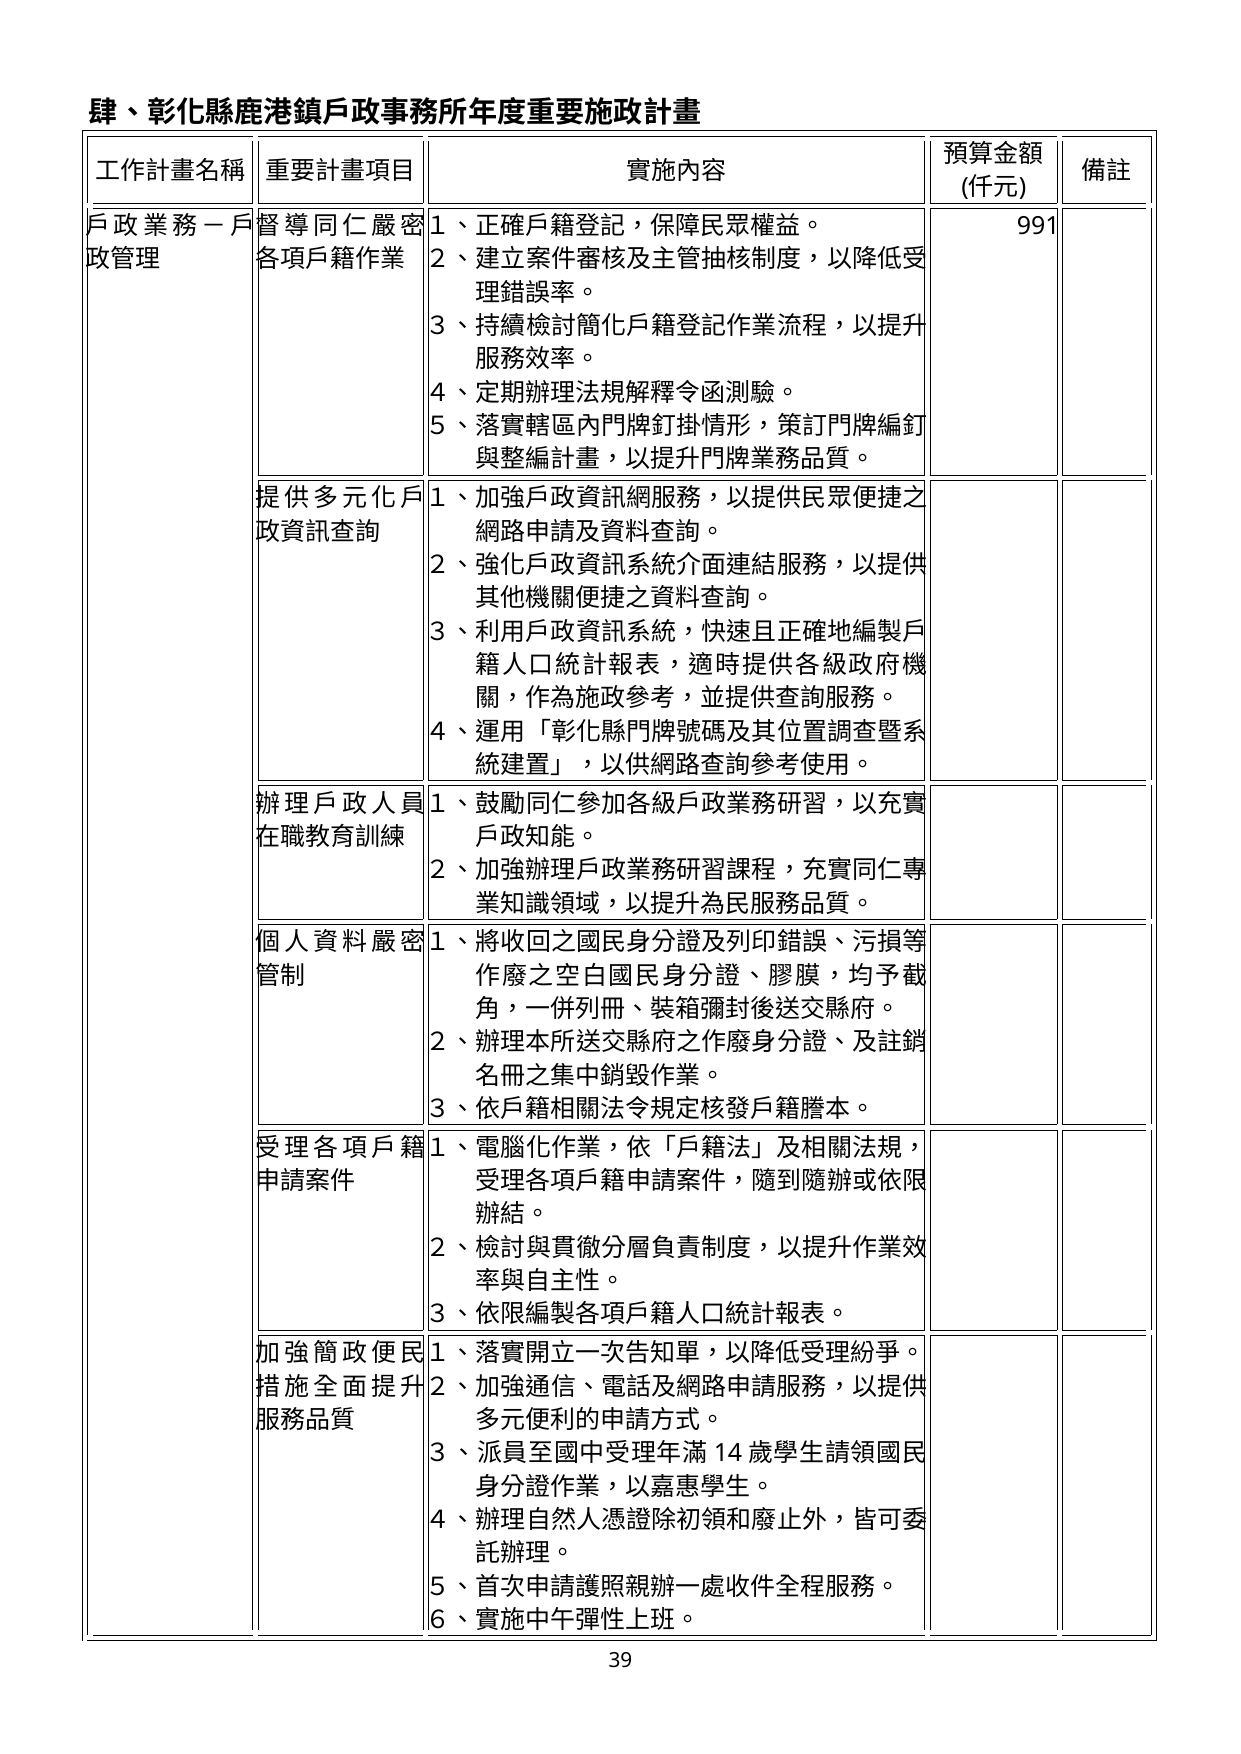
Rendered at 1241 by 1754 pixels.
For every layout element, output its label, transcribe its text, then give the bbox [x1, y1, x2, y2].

table_cell [1060, 475, 1154, 780]
table_cell [927, 1124, 1059, 1329]
table_cell [1060, 1330, 1154, 1635]
table_cell １、電腦化作業，依「戶籍法」及相關法規，受理各項戶籍申請案件，隨到隨辦或依限辦結。 ２、檢討與貫徹分層負責制度，以提升作業效率與自主性。 ３、依限編製各項戶籍人口統計報表。 [425, 1124, 927, 1329]
table_cell １、落實開立一次告知單，以降低受理紛爭。 ２、加強通信、電話及網路申請服務，以提供多元便利的申請方式。 ３、派員至國中受理年滿14歲學生請領國民身分證作業，以嘉惠學生。 ４、辦理自然人憑證除初領和廢止外，皆可委託辦理。 ５、首次申請護照親辦一處收件全程服務。 ６、實施中午彈性上班。 [425, 1330, 927, 1635]
table_cell [931, 925, 1057, 1124]
table_cell [1060, 780, 1154, 919]
table_cell [927, 1330, 1059, 1635]
table_cell [1060, 1124, 1154, 1329]
table_cell [927, 919, 1059, 1124]
table_header 預算金額(仟元) [927, 131, 1059, 202]
text 肆、彰化縣鹿港鎮戶政事務所年度重要施政計畫 [89, 89, 1152, 130]
table_cell 個人資料嚴密管制 [255, 919, 425, 1124]
table_cell [931, 1131, 1057, 1329]
table_cell [927, 780, 1059, 919]
table_cell [1060, 203, 1154, 474]
table_header 重要計畫項目 [255, 131, 425, 202]
table_cell [931, 481, 1057, 780]
table_cell 督導同仁嚴密各項戶籍作業 [255, 203, 425, 474]
table_cell [931, 786, 1057, 919]
table_cell 991 [927, 203, 1059, 474]
table_cell 辦理戶政人員在職教育訓練 [255, 780, 425, 919]
table_cell [1060, 919, 1154, 1124]
table_cell [927, 475, 1059, 780]
table_header 工作計畫名稱 [85, 131, 255, 202]
table_cell １、加強戶政資訊網服務，以提供民眾便捷之網路申請及資料查詢。 ２、強化戶政資訊系統介面連結服務，以提供其他機關便捷之資料查詢。 ３、利用戶政資訊系統，快速且正確地編製戶籍人口統計報表，適時提供各級政府機關，作為施政參考，並提供查詢服務。 ４、運用「彰化縣門牌號碼及其位置調查暨系統建置」，以供網路查詢參考使用。 [425, 475, 927, 780]
table_cell 提供多元化戶政資訊查詢 [255, 475, 425, 780]
table_cell １、將收回之國民身分證及列印錯誤、污損等作廢之空白國民身分證、膠膜，均予截角，一併列冊、裝箱彌封後送交縣府。 ２、辦理本所送交縣府之作廢身分證、及註銷名冊之集中銷毀作業。 ３、依戶籍相關法令規定核發戶籍謄本。 [425, 919, 927, 1124]
table_cell 加強簡政便民措施全面提升服務品質 [255, 1330, 425, 1635]
table_cell １、鼓勵同仁參加各級戶政業務研習，以充實戶政知能。 ２、加強辦理戶政業務研習課程，充實同仁專業知識領域，以提升為民服務品質。 [425, 780, 927, 919]
table_cell 受理各項戶籍申請案件 [255, 1124, 425, 1329]
table_cell １、正確戶籍登記，保障民眾權益。 ２、建立案件審核及主管抽核制度，以降低受理錯誤率。 ３、持續檢討簡化戶籍登記作業流程，以提升服務效率。 ４、定期辦理法規解釋令函測驗。 ５、落實轄區內門牌釘掛情形，策訂門牌編釘與整編計畫，以提升門牌業務品質。 [425, 203, 927, 474]
table_header 備註 [1060, 131, 1154, 202]
table_header 實施內容 [425, 131, 927, 202]
table_cell 戶政業務－戶政管理 [85, 203, 255, 1635]
